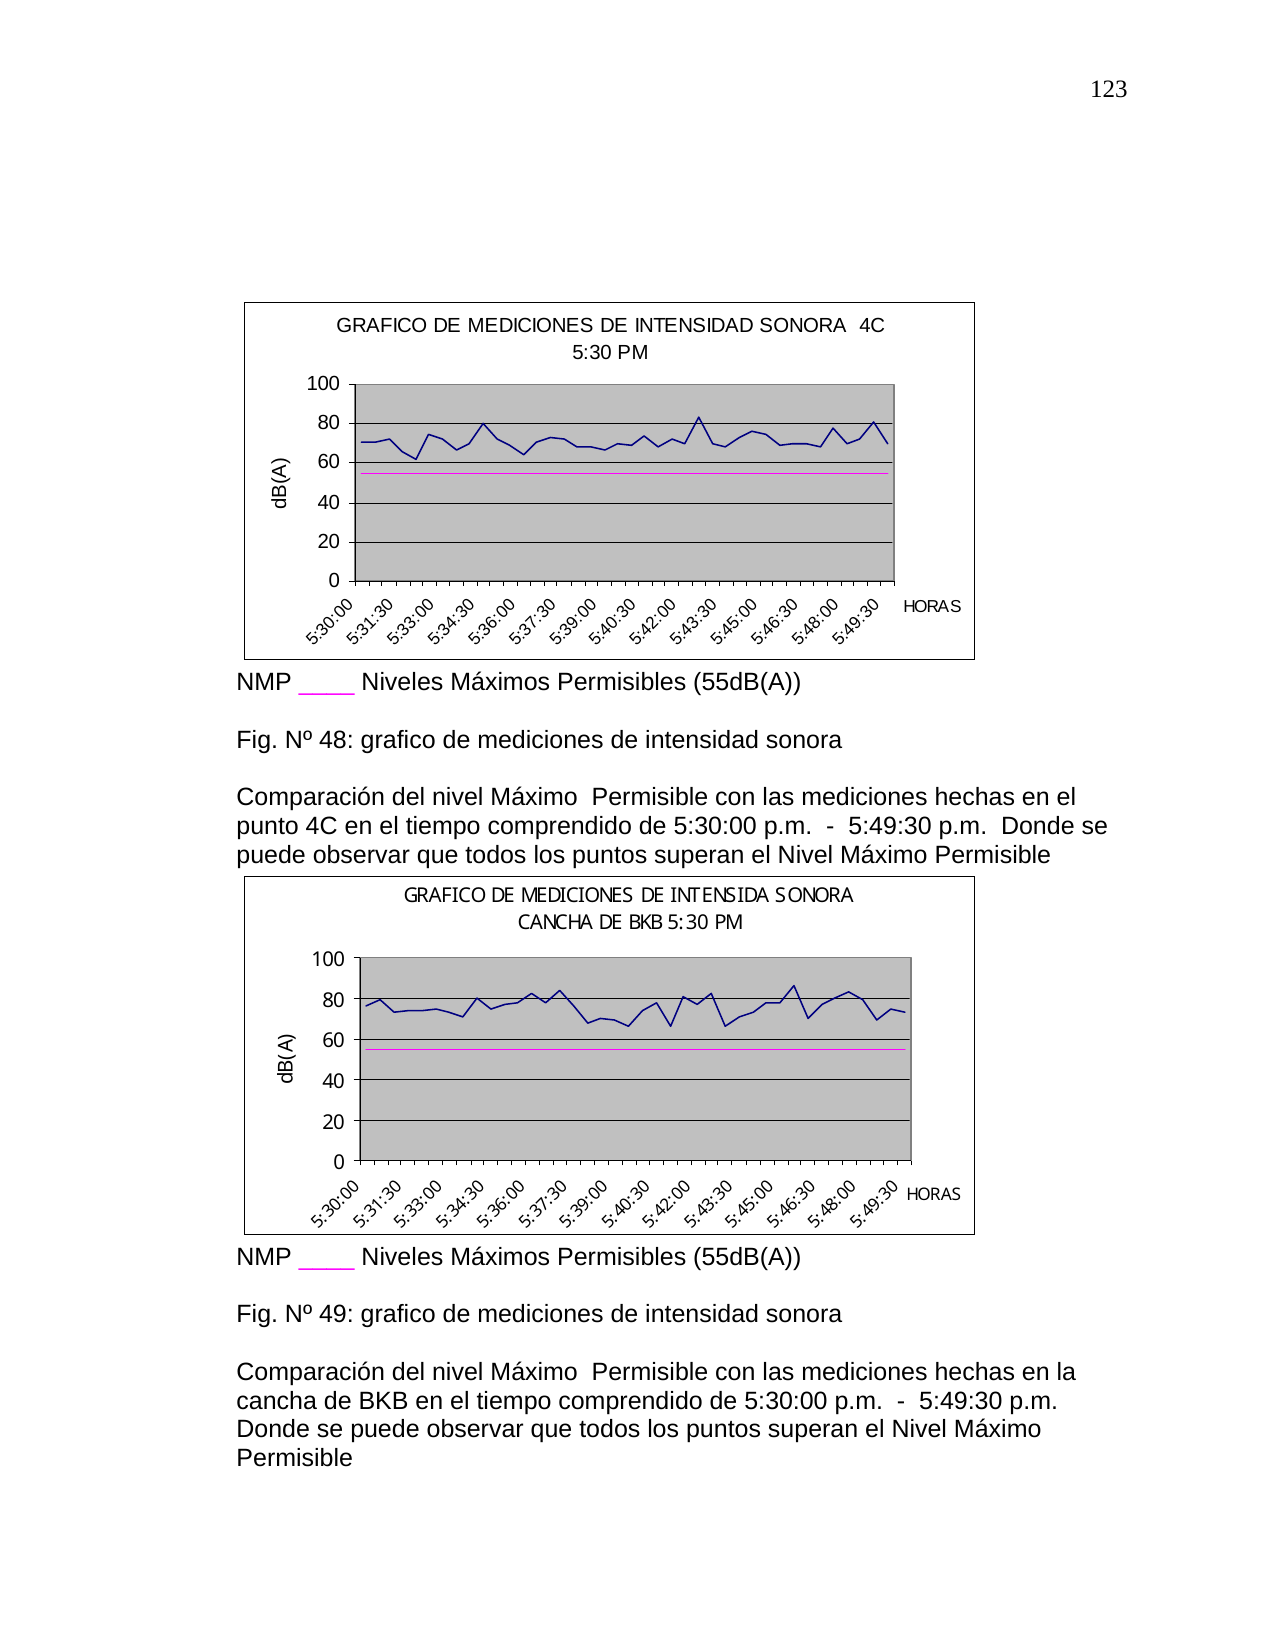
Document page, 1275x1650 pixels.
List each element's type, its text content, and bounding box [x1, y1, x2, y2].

text Fig. Nº 48: grafico de mediciones de intensidad sonora [236, 725, 1127, 753]
text Fig. Nº 49: grafico de mediciones de intensidad sonora [236, 1299, 1127, 1328]
text NMP ____ Niveles Máximos Permisibles (55dB(A)) [236, 1242, 1127, 1271]
text NMP ____ Niveles Máximos Permisibles (55dB(A)) [236, 667, 1127, 696]
text Comparación del nivel Máximo Permisible con las mediciones hechas en el punto 4C en el tiempo comprendido de 5:30:00 p.m. - 5:49:30 p.m. Donde se puede observar que todos los puntos superan el Nivel Máximo Permisible [236, 782, 1127, 868]
text Comparación del nivel Máximo Permisible con las mediciones hechas en la cancha de BKB en el tiempo comprendido de 5:30:00 p.m. - 5:49:30 p.m. Donde se puede observar que todos los puntos superan el Nivel Máximo Permisible [236, 1357, 1127, 1472]
